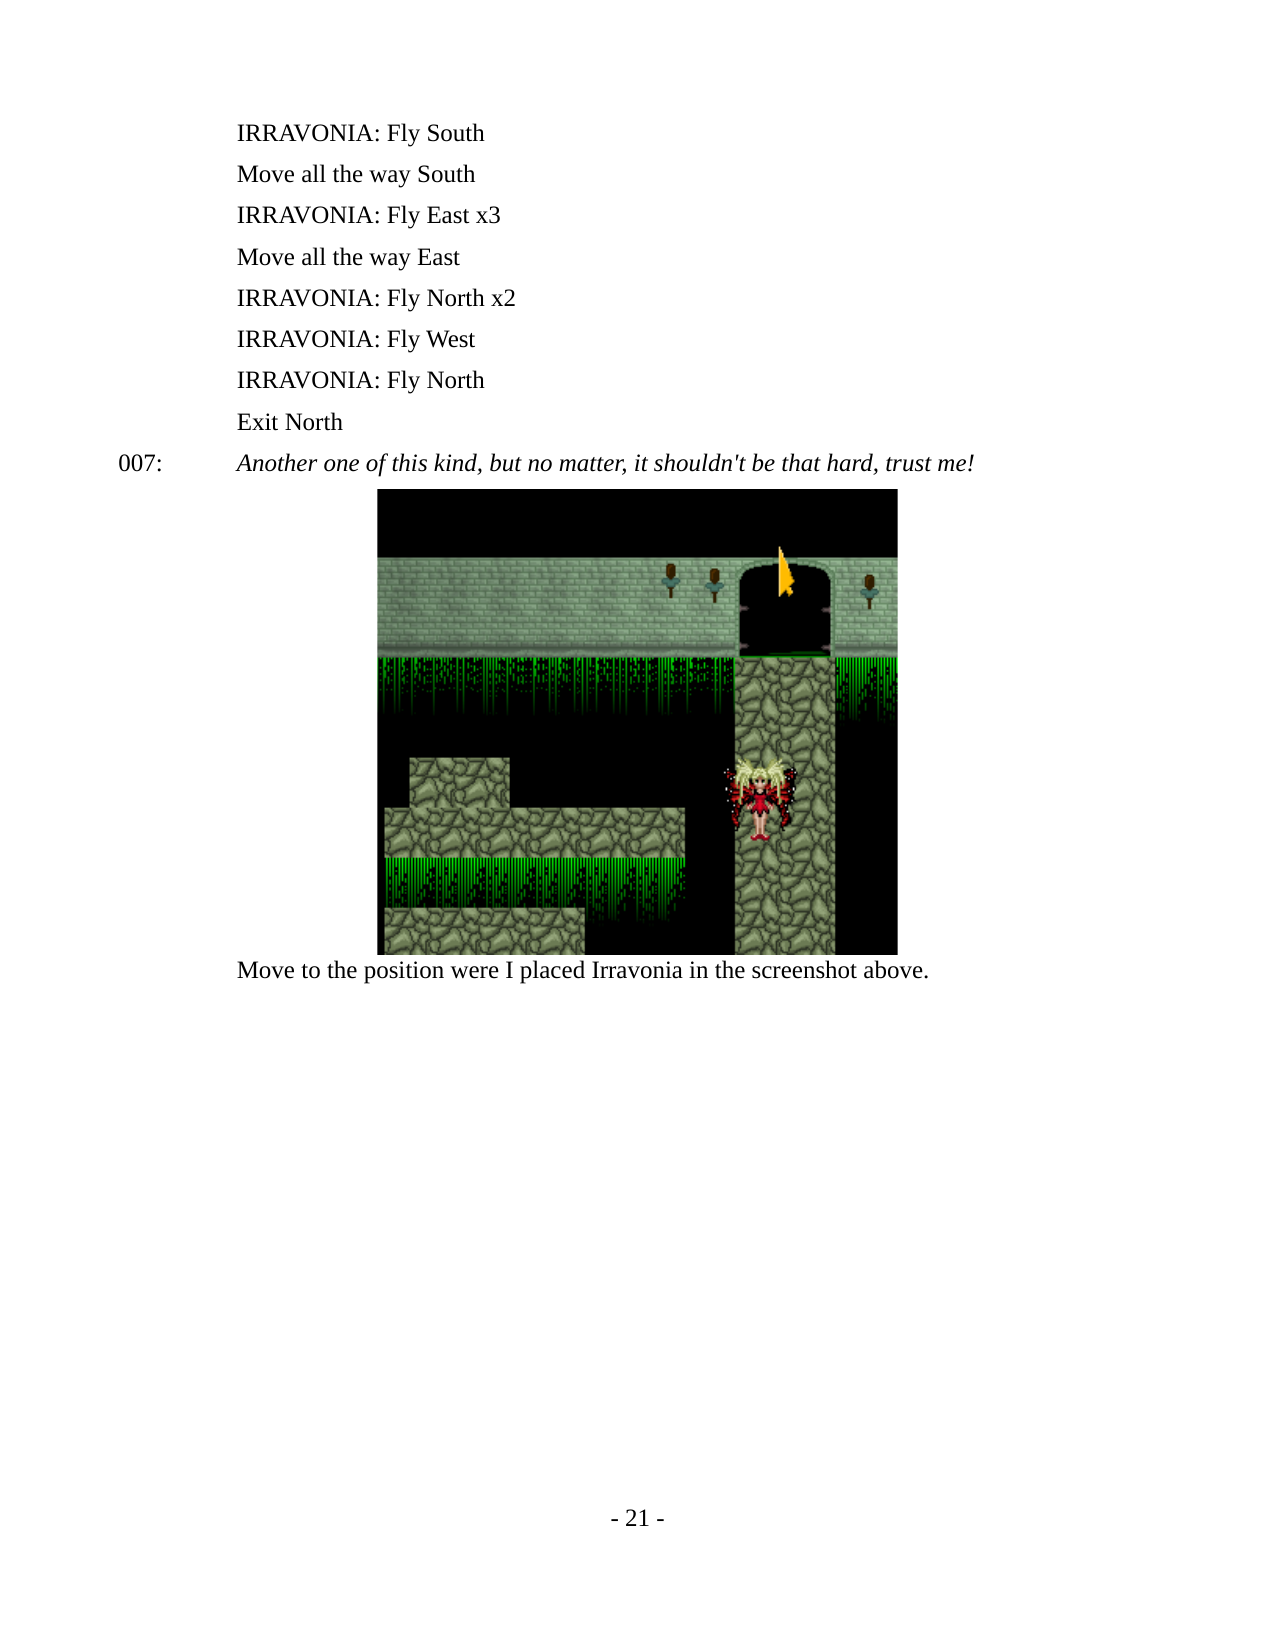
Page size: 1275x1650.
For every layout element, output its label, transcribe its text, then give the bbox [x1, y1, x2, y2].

text IRRAVONIA: Fly East x3 [118, 201, 1157, 229]
text IRRAVONIA: Fly North [118, 366, 1157, 394]
text Exit North [118, 407, 1157, 436]
text IRRAVONIA: Fly West [118, 324, 1157, 353]
picture [377, 489, 898, 955]
text Move all the way East [118, 242, 1157, 271]
text IRRAVONIA: Fly South [118, 118, 1157, 147]
text 007: Another one of this kind, but no matter, it shouldn't be that hard, trust me! [118, 448, 1157, 477]
text IRRAVONIA: Fly North x2 [118, 283, 1157, 312]
text Move to the position were I placed Irravonia in the screenshot above. [118, 955, 1157, 984]
text Move all the way South [118, 159, 1157, 188]
